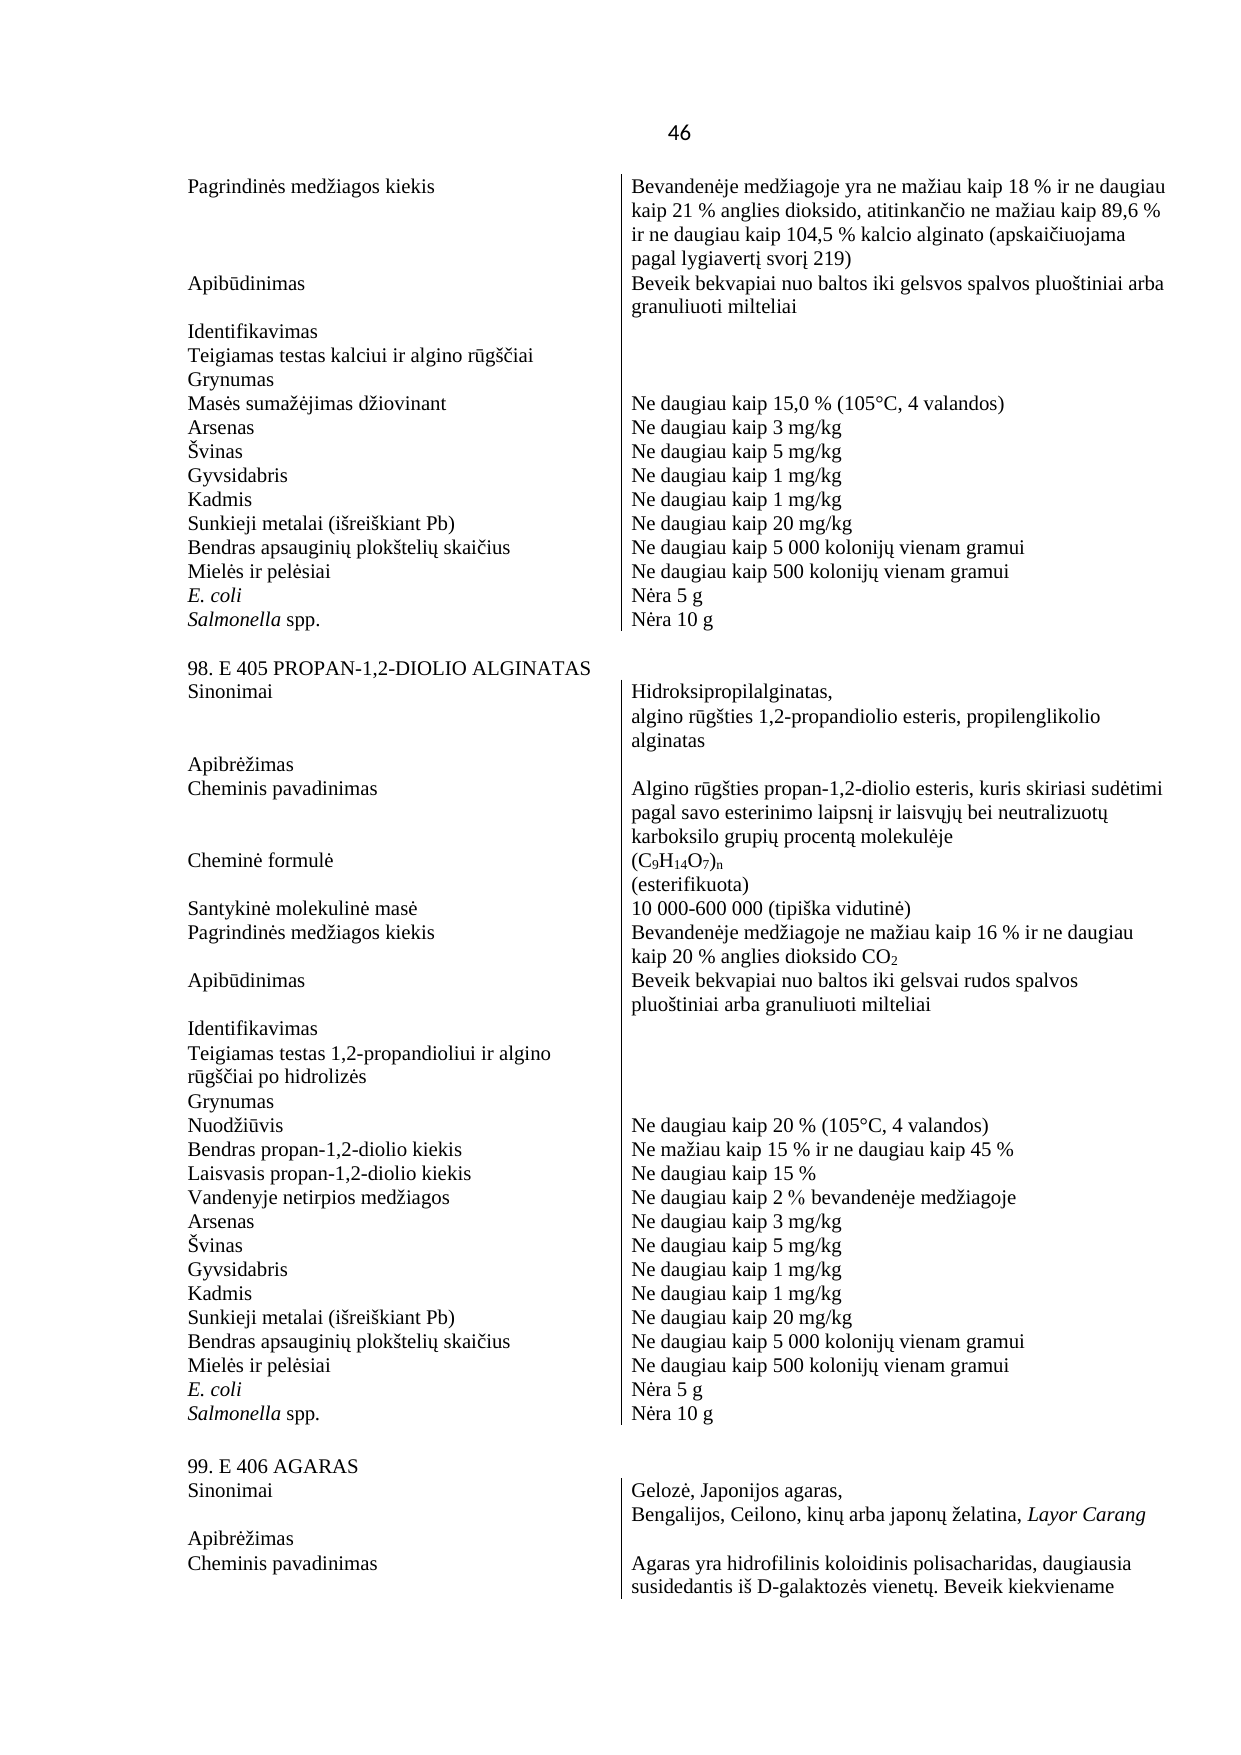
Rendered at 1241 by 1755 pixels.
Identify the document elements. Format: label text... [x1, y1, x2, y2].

table_cell Ne daugiau kaip 500 kolonijų vienam gramui [622, 559, 1181, 583]
table_cell Ne daugiau kaip 1 mg/kg [622, 487, 1181, 511]
table_cell Sinonimai [177, 1478, 621, 1526]
table_cell Ne daugiau kaip 3 mg/kg [622, 415, 1181, 439]
table_cell Gelozė, Japonijos agaras, Bengalijos, Ceilono, kinų arba japonų želatina, Layor Carang [622, 1478, 1181, 1526]
table_cell Sunkieji metalai (išreiškiant Pb) [177, 1305, 621, 1329]
table_cell Bevandenėje medžiagoje ne mažiau kaip 16 % ir ne daugiau kaip 20 % anglies dioksido CO2 [622, 920, 1181, 968]
table_cell Bendras apsauginių plokštelių skaičius [177, 535, 621, 559]
table_cell Agaras yra hidrofilinis koloidinis polisacharidas, daugiausia susidedantis iš D-galaktozės vienetų. Beveik kiekviename [622, 1550, 1181, 1598]
table_cell Cheminė formulė [177, 848, 621, 896]
table_cell Arsenas [177, 415, 621, 439]
table_cell Grynumas [177, 1089, 621, 1113]
table_cell Teigiamas testas 1,2-propandioliui ir algino rūgščiai po hidrolizės [177, 1040, 621, 1088]
table_header 99. E 406 AGARAS [177, 1454, 1181, 1478]
table_cell Santykinė molekulinė masė [177, 896, 621, 920]
table_cell [622, 752, 1181, 776]
table_cell Bevandenėje medžiagoje yra ne mažiau kaip 18 % ir ne daugiau kaip 21 % anglies dioksido, atitinkančio ne mažiau kaip 89,6 % ir ne daugiau kaip 104,5 % kalcio alginato (apskaičiuojama pagal lygiavertį svorį 219) [622, 174, 1181, 270]
table_cell Ne daugiau kaip 5 000 kolonijų vienam gramui [622, 1329, 1181, 1353]
table_cell Salmonella spp. [177, 1401, 621, 1425]
table_cell Pagrindinės medžiagos kiekis [177, 920, 621, 968]
table_cell Apibrėžimas [177, 752, 621, 776]
table_cell Masės sumažėjimas džiovinant [177, 391, 621, 415]
table_cell E. coli [177, 1377, 621, 1401]
table_cell Ne daugiau kaip 1 mg/kg [622, 1281, 1181, 1305]
table_cell Ne daugiau kaip 2  bevandenėje medžiagoje [622, 1185, 1181, 1209]
table_cell Bendras apsauginių plokštelių skaičius [177, 1329, 621, 1353]
table_cell Nėra 5 g [622, 583, 1181, 607]
table_cell Identifikavimas [177, 319, 621, 343]
table_cell Nuodžiūvis [177, 1113, 621, 1137]
table_cell [622, 1526, 1181, 1550]
table_cell Ne daugiau kaip 15,0 % (105°C, 4 valandos) [622, 391, 1181, 415]
table_cell Ne daugiau kaip 1 mg/kg [622, 1257, 1181, 1281]
table_cell Identifikavimas [177, 1016, 621, 1040]
table_cell Ne daugiau kaip 500 kolonijų vienam gramui [622, 1353, 1181, 1377]
table_cell Ne daugiau kaip 3 mg/kg [622, 1209, 1181, 1233]
table_cell [622, 1089, 1181, 1113]
table_cell [622, 367, 1181, 391]
table_cell Arsenas [177, 1209, 621, 1233]
table_cell Ne daugiau kaip 20 % (105°C, 4 valandos) [622, 1113, 1181, 1137]
table_cell Ne daugiau kaip 5 mg/kg [622, 439, 1181, 463]
table_cell Ne daugiau kaip 1 mg/kg [622, 463, 1181, 487]
table_cell Algino rūgšties propan-1,2-diolio esteris, kuris skiriasi sudėtimi pagal savo esterinimo laipsnį ir laisvųjų bei neutralizuotų karboksilo grupių procentą molekulėje [622, 776, 1181, 848]
table_cell 98. E 405 PROPAN-1,2-DIOLIO ALGINATAS [177, 631, 1181, 679]
table_cell Pagrindinės medžiagos kiekis [177, 174, 621, 270]
table_cell Cheminis pavadinimas [177, 1550, 621, 1598]
table_cell Apibūdinimas [177, 270, 621, 318]
table_cell Bendras propan-1,2-diolio kiekis [177, 1137, 621, 1161]
table_cell Ne daugiau kaip 20 mg/kg [622, 511, 1181, 535]
table_cell Švinas [177, 1233, 621, 1257]
table_cell Grynumas [177, 367, 621, 391]
table_cell Kadmis [177, 1281, 621, 1305]
table_cell Beveik bekvapiai nuo baltos iki gelsvos spalvos pluoštiniai arba granuliuoti milteliai [622, 270, 1181, 318]
table_cell Laisvasis propan-1,2-diolio kiekis [177, 1161, 621, 1185]
table_cell Salmonella spp. [177, 607, 621, 631]
table_cell [622, 1016, 1181, 1040]
table_cell Apibūdinimas [177, 968, 621, 1016]
table_cell Sinonimai [177, 680, 621, 752]
table_cell Gyvsidabris [177, 463, 621, 487]
table_cell (C9H14O7)n (esterifikuota) [622, 848, 1181, 896]
table_cell Ne daugiau kaip 20 mg/kg [622, 1305, 1181, 1329]
table_cell Nėra 5 g [622, 1377, 1181, 1401]
table_cell E. coli [177, 583, 621, 607]
table_cell Švinas [177, 439, 621, 463]
table_cell Mielės ir pelėsiai [177, 1353, 621, 1377]
table_cell Sunkieji metalai (išreiškiant Pb) [177, 511, 621, 535]
table_cell Beveik bekvapiai nuo baltos iki gelsvai rudos spalvos pluoštiniai arba granuliuoti milteliai [622, 968, 1181, 1016]
table_cell Cheminis pavadinimas [177, 776, 621, 848]
table_cell Kadmis [177, 487, 621, 511]
table_cell Nėra 10 g [622, 1401, 1181, 1425]
table_cell [622, 319, 1181, 343]
table_cell Teigiamas testas kalciui ir algino rūgščiai [177, 343, 621, 367]
table_cell Mielės ir pelėsiai [177, 559, 621, 583]
table_cell Gyvsidabris [177, 1257, 621, 1281]
table_cell Apibrėžimas [177, 1526, 621, 1550]
table_cell [622, 1040, 1181, 1088]
table_cell Nėra 10 g [622, 607, 1181, 631]
table_cell Ne daugiau kaip 5 mg/kg [622, 1233, 1181, 1257]
table_cell 10 000-600 000 (tipiška vidutinė) [622, 896, 1181, 920]
table_cell [622, 343, 1181, 367]
table_cell Ne daugiau kaip 5 000 kolonijų vienam gramui [622, 535, 1181, 559]
table_cell Ne mažiau kaip 15 % ir ne daugiau kaip 45 % [622, 1137, 1181, 1161]
table_cell Vandenyje netirpios medžiagos [177, 1185, 621, 1209]
table_cell Hidroksipropilalginatas, algino rūgšties 1,2-propandiolio esteris, propilenglikolio alginatas [622, 680, 1181, 752]
table_cell Ne daugiau kaip 15 % [622, 1161, 1181, 1185]
